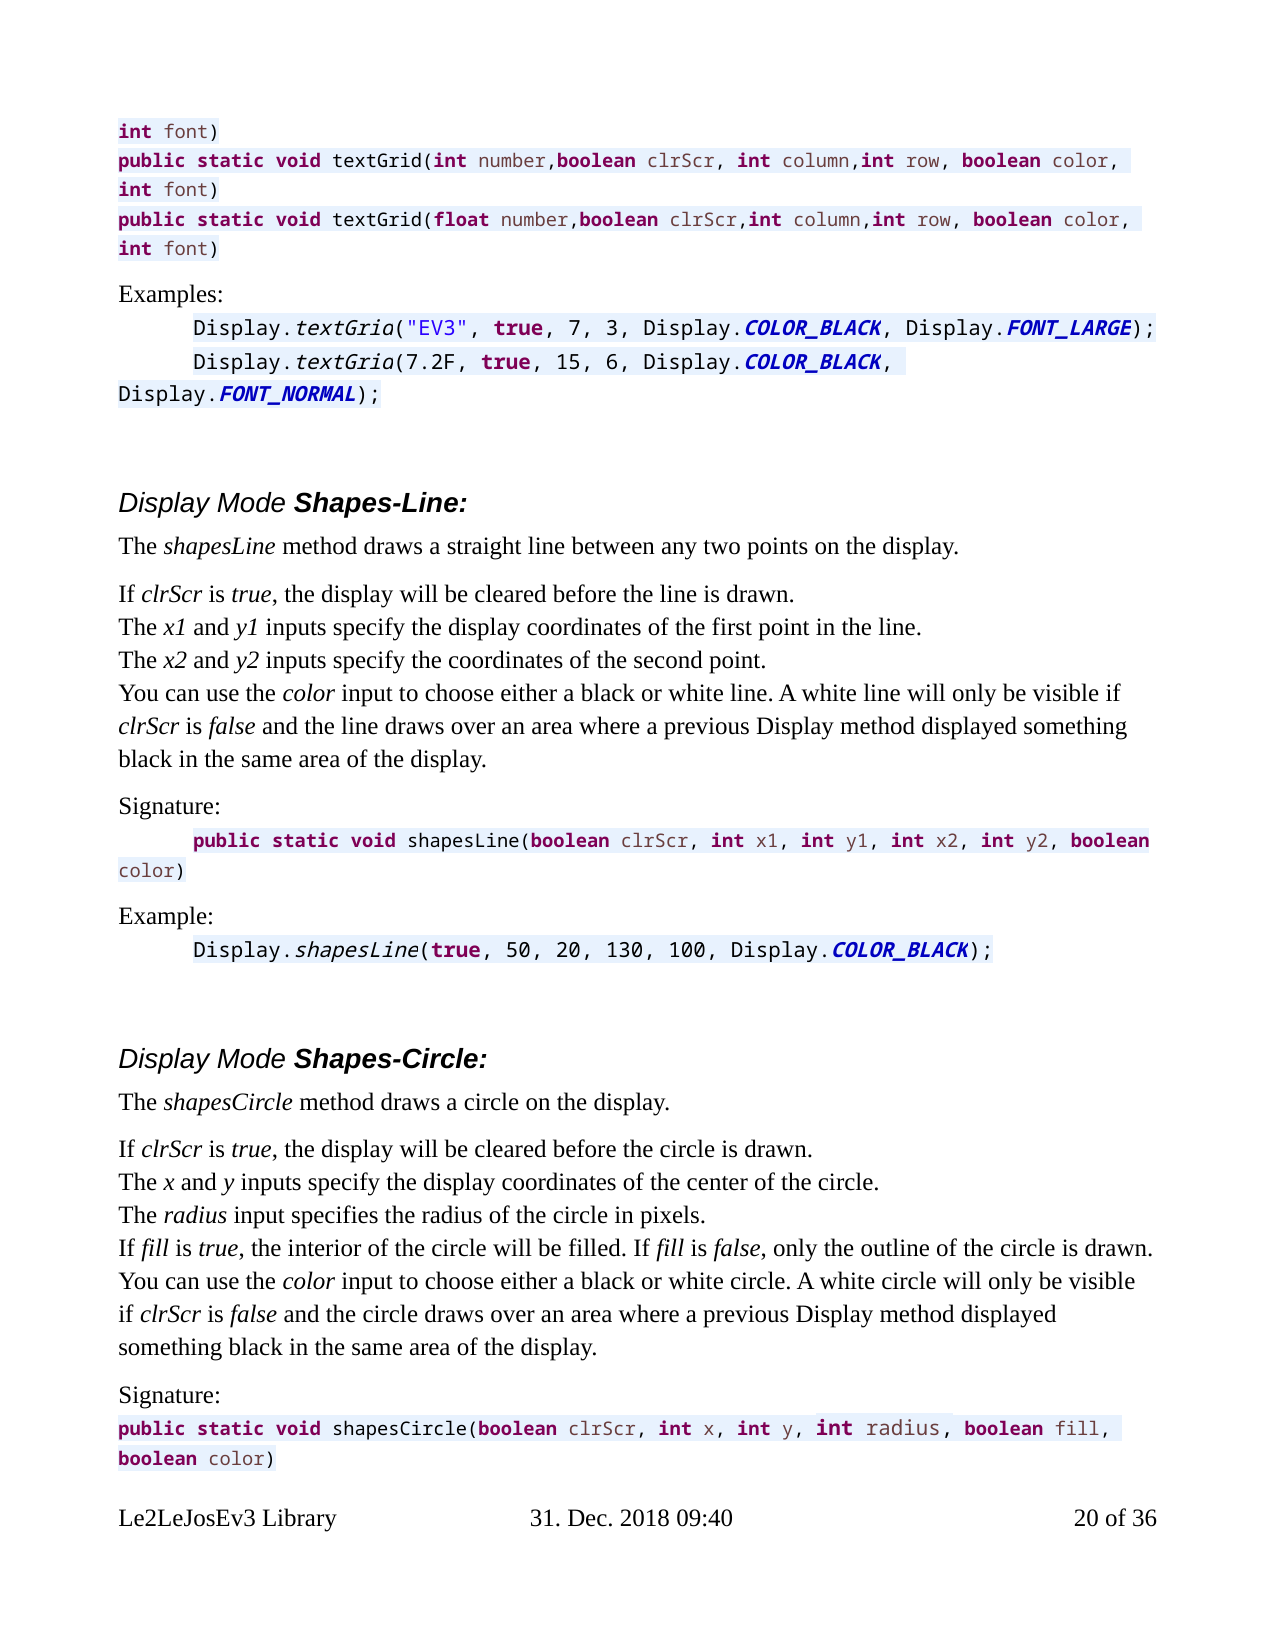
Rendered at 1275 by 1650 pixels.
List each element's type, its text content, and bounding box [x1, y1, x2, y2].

text The shapesLine method draws a straight line between any two points on the display. [118, 531, 1157, 560]
subtitle Display Mode Shapes-Circle: [118, 1042, 1157, 1074]
text Signature: public static void shapesCircle(boolean clrScr, int x, int y, int radius, boolean fill, boolean color) [118, 1380, 1157, 1471]
subtitle Display Mode Shapes-Line: [118, 487, 1157, 519]
text The shapesCircle method draws a circle on the display. [118, 1087, 1157, 1116]
text If clrScr is true, the display will be cleared before the line is drawn. The x1 and y1 inputs specify the display coordinates of the first point in the line. The x2 and y2 inputs specify the coordinates of the second point. You can use the color input to choose either a black or white line. A white line will only be visible if clrScr is false and the line draws over an area where a previous Display method displayed something black in the same area of the display. [118, 579, 1157, 773]
text If clrScr is true, the display will be cleared before the circle is drawn. The x and y inputs specify the display coordinates of the center of the circle. The radius input specifies the radius of the circle in pixels. If fill is true, the interior of the circle will be filled. If fill is false, only the outline of the circle is drawn. You can use the color input to choose either a black or white circle. A white circle will only be visible if clrScr is false and the circle draws over an area where a previous Display method displayed something black in the same area of the display. [118, 1134, 1157, 1361]
text Examples: Display.textGrid("EV3", true, 7, 3, Display.COLOR_BLACK, Display.FONT_LARGE); Display.textGrid(7.2F, true, 15, 6, Display.COLOR_BLACK, Display.FONT_NORMAL); [118, 279, 1157, 408]
text Example: Display.shapesLine(true, 50, 20, 130, 100, Display.COLOR_BLACK); [118, 901, 1157, 963]
text Signature: public static void shapesLine(boolean clrScr, int x1, int y1, int x2, int y2, boolean color) [118, 791, 1157, 882]
text int font) public static void textGrid(int number,boolean clrScr, int column,int row, boolean color, int font) public static void textGrid(float number,boolean clrScr,int column,int row, boolean color, int font) [118, 118, 1157, 261]
